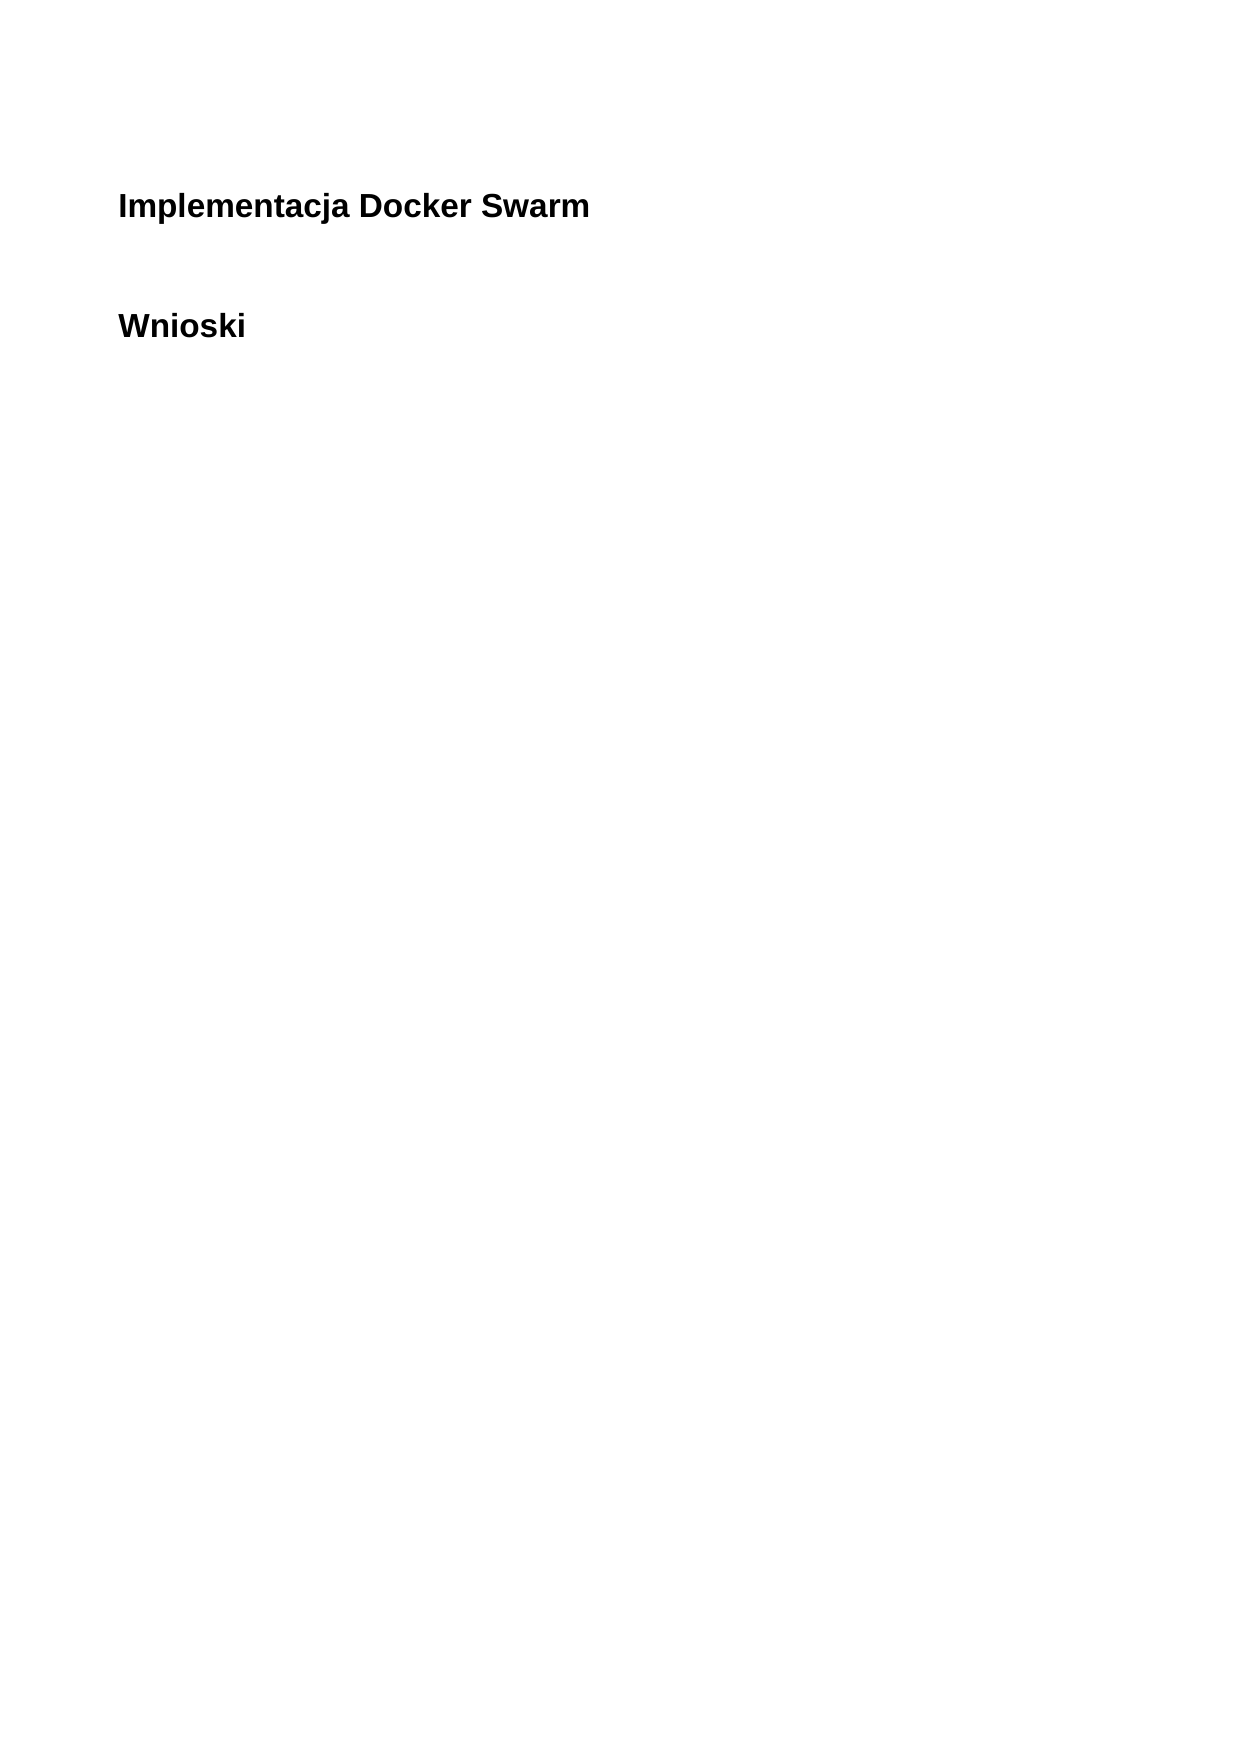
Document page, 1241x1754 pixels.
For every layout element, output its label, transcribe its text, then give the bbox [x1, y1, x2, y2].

subtitle Implementacja Docker Swarm [118, 187, 1122, 225]
subtitle Wnioski [118, 306, 1122, 344]
